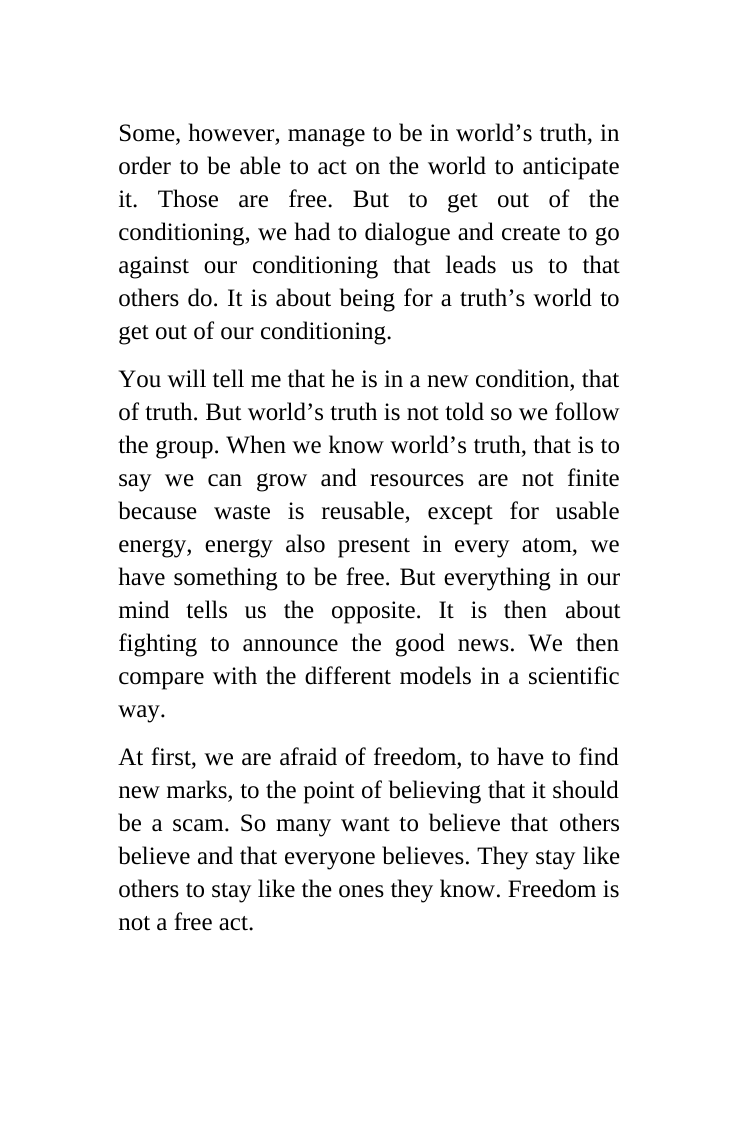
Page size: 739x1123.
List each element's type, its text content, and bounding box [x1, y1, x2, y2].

text Some, however, manage to be in world’s truth, in order to be able to act on the world to anticipate it. Those are free. But to get out of the conditioning, we had to dialogue and create to go against our conditioning that leads us to that others do. It is about being for a truth’s world to get out of our conditioning. [118, 118, 620, 345]
text At first, we are afraid of freedom, to have to find new marks, to the point of believing that it should be a scam. So many want to believe that others believe and that everyone believes. They stay like others to stay like the ones they know. Freedom is not a free act. [118, 742, 620, 936]
text You will tell me that he is in a new condition, that of truth. But world’s truth is not told so we follow the group. When we know world’s truth, that is to say we can grow and resources are not finite because waste is reusable, except for usable energy, energy also present in every atom, we have something to be free. But everything in our mind tells us the opposite. It is then about fighting to announce the good news. We then compare with the different models in a scientific way. [118, 364, 620, 723]
